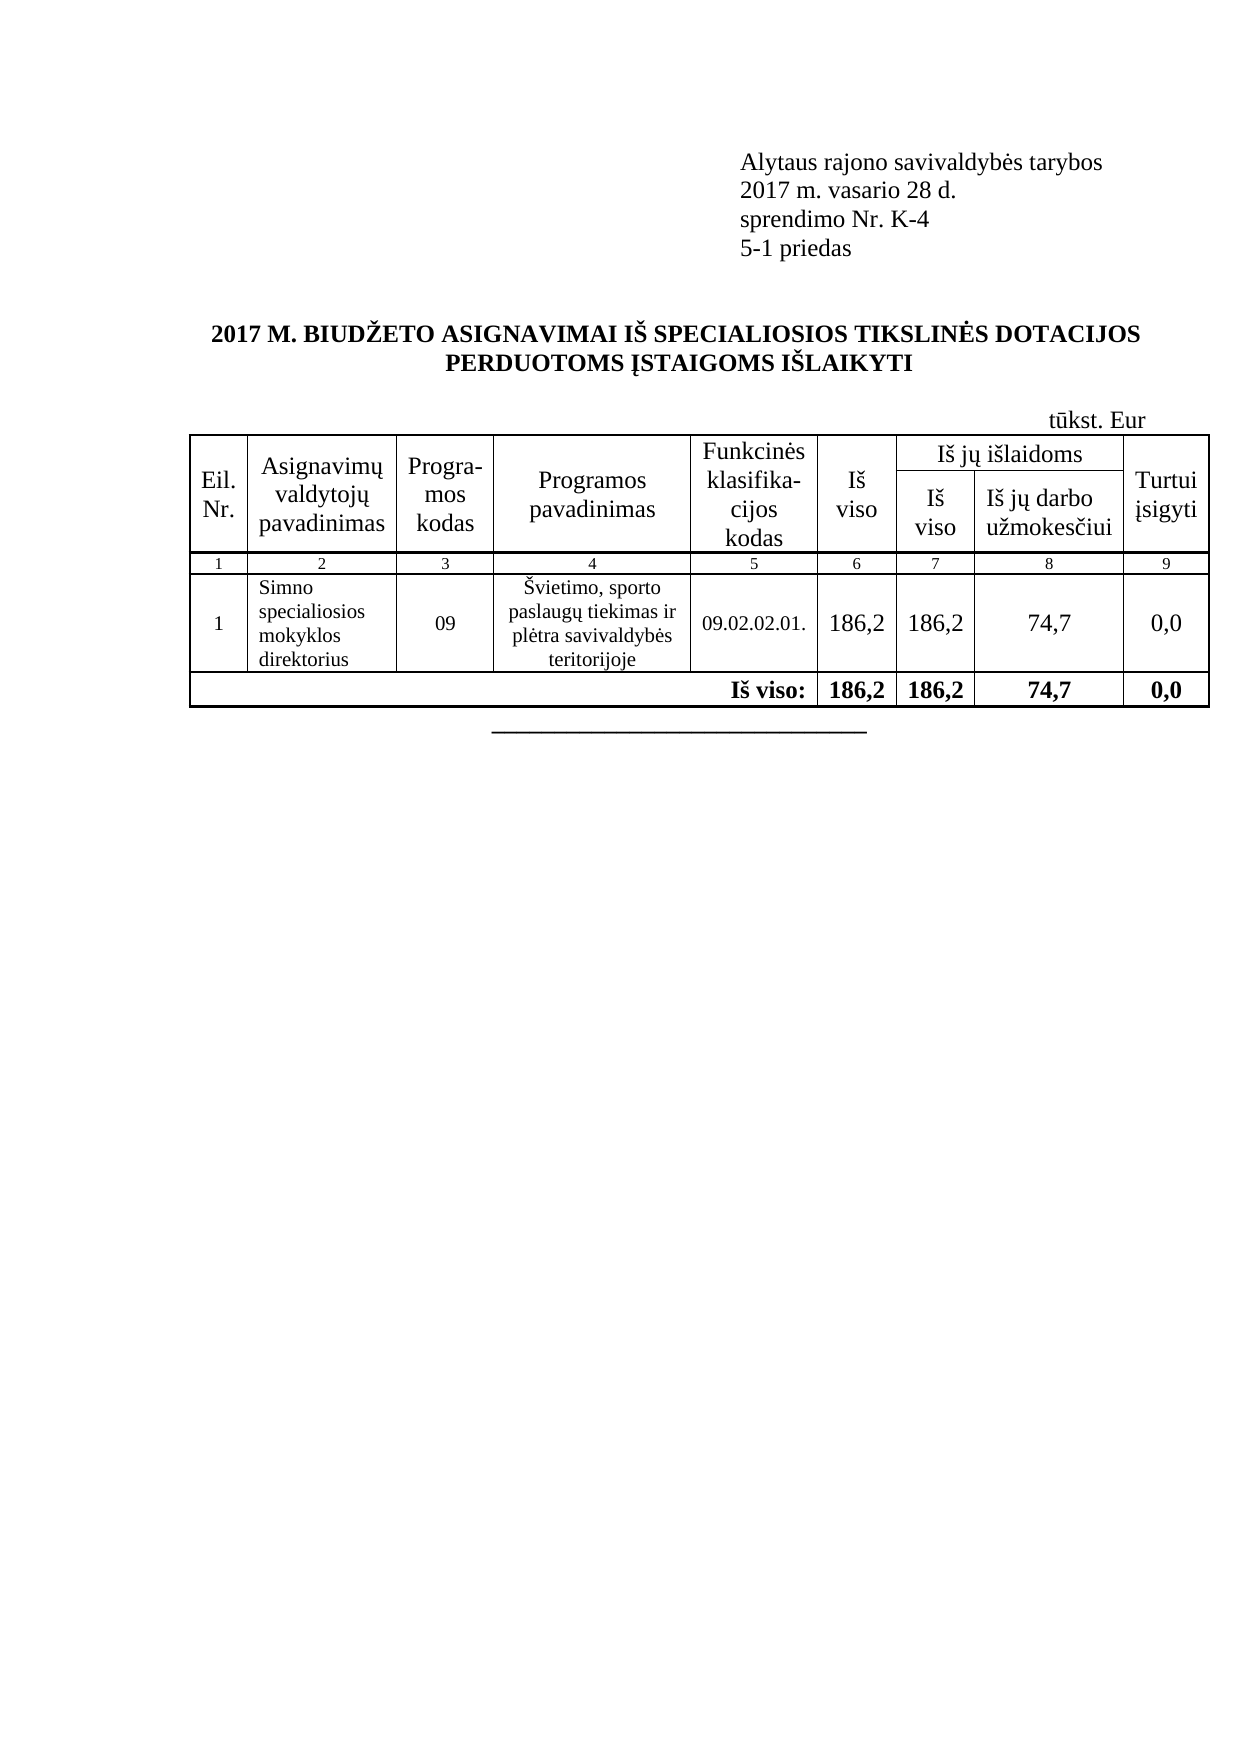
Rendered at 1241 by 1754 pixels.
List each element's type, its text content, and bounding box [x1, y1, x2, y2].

table_cell Švietimo, sporto paslaugų tiekimas ir plėtra savivaldybės teritorijoje [494, 575, 690, 671]
text 2017 M. BIUDŽETO ASIGNAVIMAI IŠ SPECIALIOSIOS TIKSLINĖS DOTACIJOS [177, 319, 1181, 348]
table_header Funkcinės klasifika-cijos kodas [691, 436, 817, 551]
table_cell 4 [494, 554, 690, 573]
table_cell Iš viso [897, 471, 974, 551]
table_cell 1 [191, 554, 247, 573]
table_cell 6 [818, 554, 896, 573]
text 5-1 priedas [177, 233, 1181, 262]
table_cell 186,2 [897, 673, 974, 705]
table_cell 74,7 [975, 673, 1123, 705]
table_header Eil. Nr. [191, 436, 247, 551]
table_cell 2 [248, 554, 396, 573]
table_cell Iš viso: [191, 673, 817, 705]
text 2017 m. vasario 28 d. [177, 176, 1181, 204]
table_cell 74,7 [975, 575, 1123, 671]
text sprendimo Nr. K-4 [177, 204, 1181, 233]
text tūkst. Eur [316, 406, 1181, 434]
table_cell 8 [975, 554, 1123, 573]
table_cell 5 [691, 554, 817, 573]
table_cell 186,2 [818, 575, 896, 671]
text Alytaus rajono savivaldybės tarybos [177, 147, 1181, 176]
table_cell 0,0 [1124, 673, 1208, 705]
table_cell 1 [191, 575, 247, 671]
text ______________________________ [177, 707, 1181, 736]
table_cell 9 [1124, 554, 1208, 573]
text PERDUOTOMS ĮSTAIGOMS IŠLAIKYTI [177, 348, 1181, 377]
table_cell 186,2 [818, 673, 896, 705]
table_cell Simno specialiosios mokyklos direktorius [248, 575, 396, 671]
table_header Programos pavadinimas [494, 436, 690, 551]
table_header Turtui įsigyti [1124, 436, 1208, 551]
table_cell 3 [397, 554, 493, 573]
table_cell 09 [397, 575, 493, 671]
table_cell 186,2 [897, 575, 974, 671]
table_header Iš viso [818, 436, 896, 551]
table_header Progra-mos kodas [397, 436, 493, 551]
table_cell Iš jų darbo užmokesčiui [975, 471, 1123, 551]
table_header Iš jų išlaidoms [897, 436, 1123, 470]
table_cell 0,0 [1124, 575, 1208, 671]
table_header Asignavimų valdytojų pavadinimas [248, 436, 396, 551]
table_cell 7 [897, 554, 974, 573]
table_cell 09.02.02.01. [691, 575, 817, 671]
